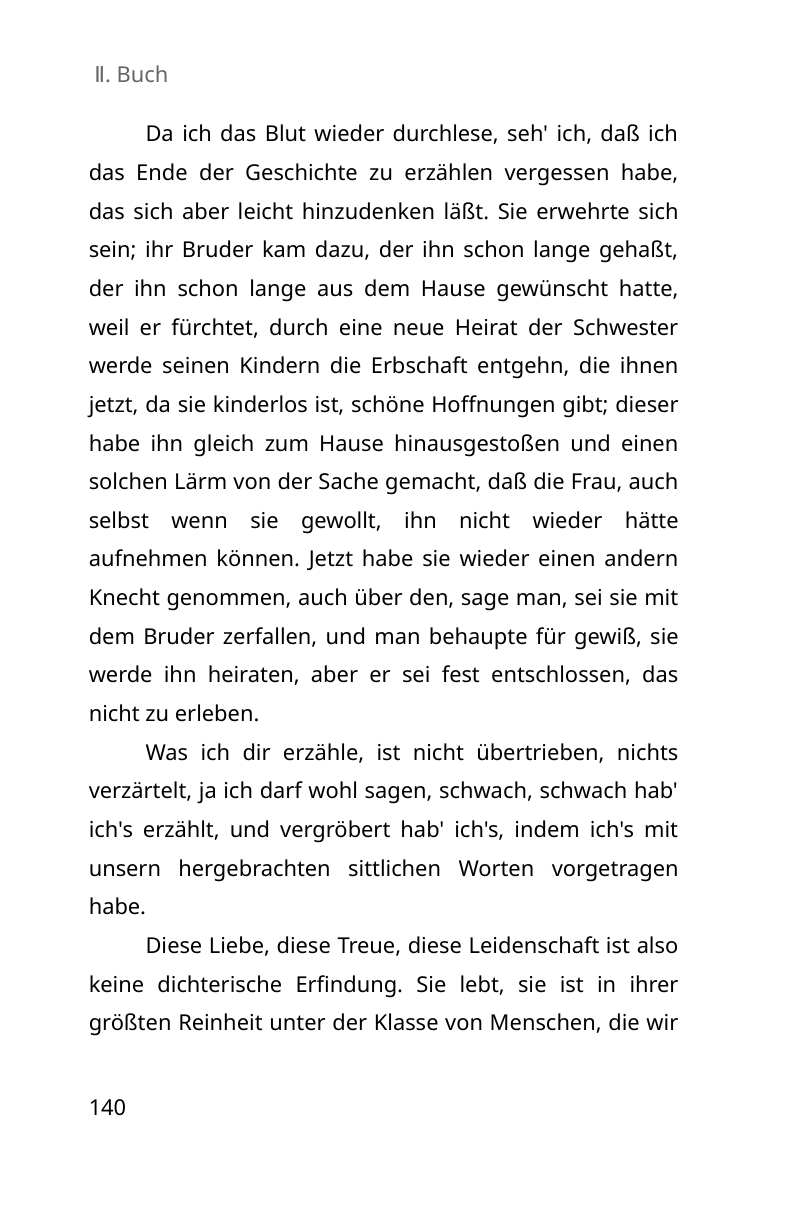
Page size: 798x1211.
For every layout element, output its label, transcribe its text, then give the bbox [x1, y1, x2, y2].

text Diese Liebe, diese Treue, diese Leidenschaft ist also keine dichterische Erfindung. Sie lebt, sie ist in ihrer größten Reinheit unter der Klasse von Menschen, die wir [88, 930, 679, 1037]
text Was ich dir erzähle, ist nicht übertrieben, nichts verzärtelt, ja ich darf wohl sagen, schwach, schwach hab' ich's erzählt, und vergröbert hab' ich's, indem ich's mit unsern hergebrachten sittlichen Worten vorgetragen habe. [88, 737, 679, 921]
text Da ich das Blut wieder durchlese, seh' ich, daß ich das Ende der Geschichte zu erzählen vergessen habe, das sich aber leicht hinzudenken läßt. Sie erwehrte sich sein; ihr Bruder kam dazu, der ihn schon lange gehaßt, der ihn schon lange aus dem Hause gewünscht hatte, weil er fürchtet, durch eine neue Heirat der Schwester werde seinen Kindern die Erbschaft entgehn, die ihnen jetzt, da sie kinderlos ist, schöne Hoffnungen gibt; dieser habe ihn gleich zum Hause hinausgestoßen und einen solchen Lärm von der Sache gemacht, daß die Frau, auch selbst wenn sie gewollt, ihn nicht wieder hätte aufnehmen können. Jetzt habe sie wieder einen andern Knecht genommen, auch über den, sage man, sei sie mit dem Bruder zerfallen, und man behaupte für gewiß, sie werde ihn heiraten, aber er sei fest entschlossen, das nicht zu erleben. [88, 118, 679, 728]
